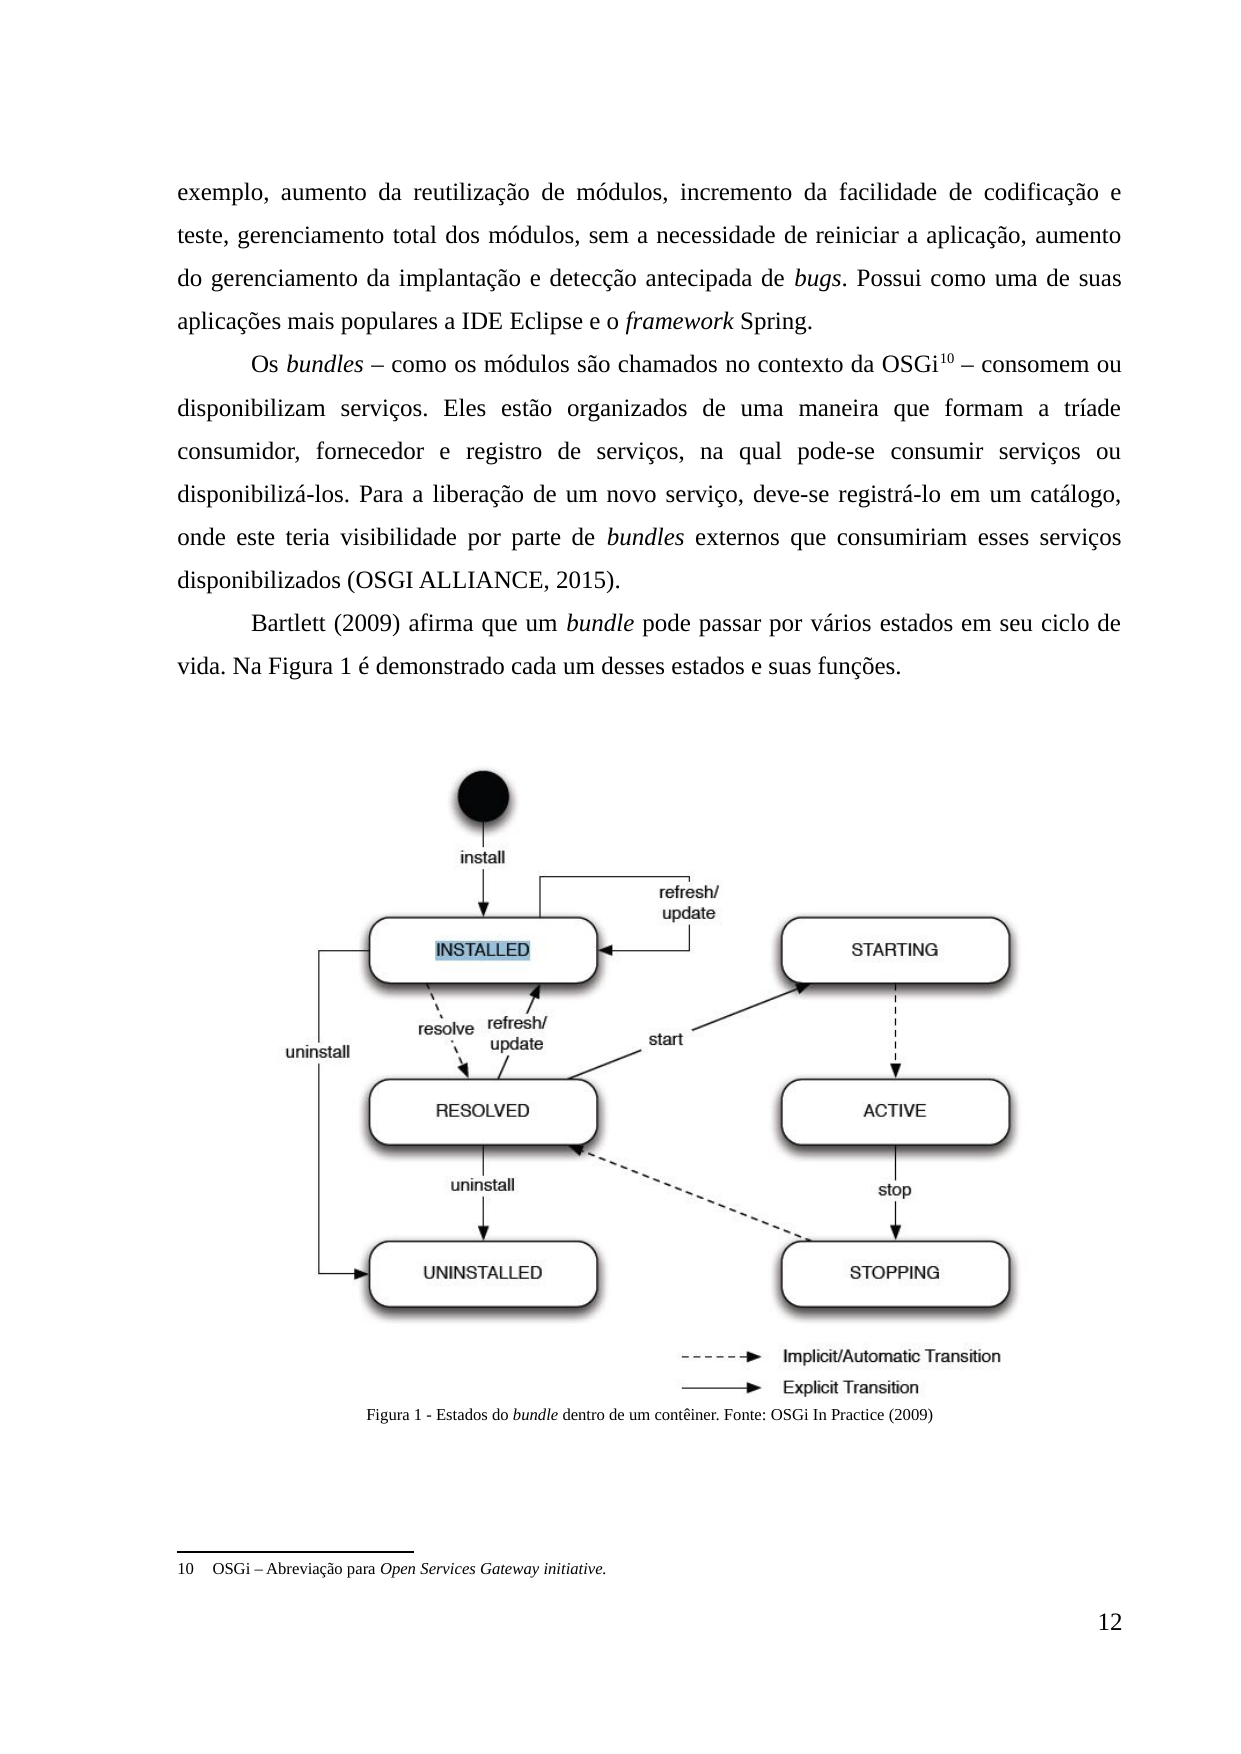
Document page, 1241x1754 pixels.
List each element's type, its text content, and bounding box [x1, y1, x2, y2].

text Bartlett (2009) afirma que um bundle pode passar por vários estados em seu ciclo de vida. Na Figura 1 é demonstrado cada um desses estados e suas funções. [177, 608, 1122, 680]
text Os bundles – como os módulos são chamados no contexto da OSGi – consomem ou disponibilizam serviços. Eles estão organizados de uma maneira que formam a tríade consumidor, fornecedor e registro de serviços, na qual pode-se consumir serviços ou disponibilizá-los. Para a liberação de um novo serviço, deve-se registrá-lo em um catálogo, onde este teria visibilidade por parte de bundles externos que consumiriam esses serviços disponibilizados (OSGI ALLIANCE, 2015). [177, 349, 1122, 594]
text Figura 1 - Estados do bundle dentro de um contêiner. Fonte: OSGi In Practice (2009) [251, 1405, 1048, 1424]
text OSGi – Abreviação para Open Services Gateway initiative. [177, 1558, 1122, 1578]
picture [250, 750, 1049, 1405]
text exemplo, aumento da reutilização de módulos, incremento da facilidade de codificação e teste, gerenciamento total dos módulos, sem a necessidade de reiniciar a aplicação, aumento do gerenciamento da implantação e detecção antecipada de bugs. Possui como uma de suas aplicações mais populares a IDE Eclipse e o framework Spring. [177, 177, 1122, 335]
